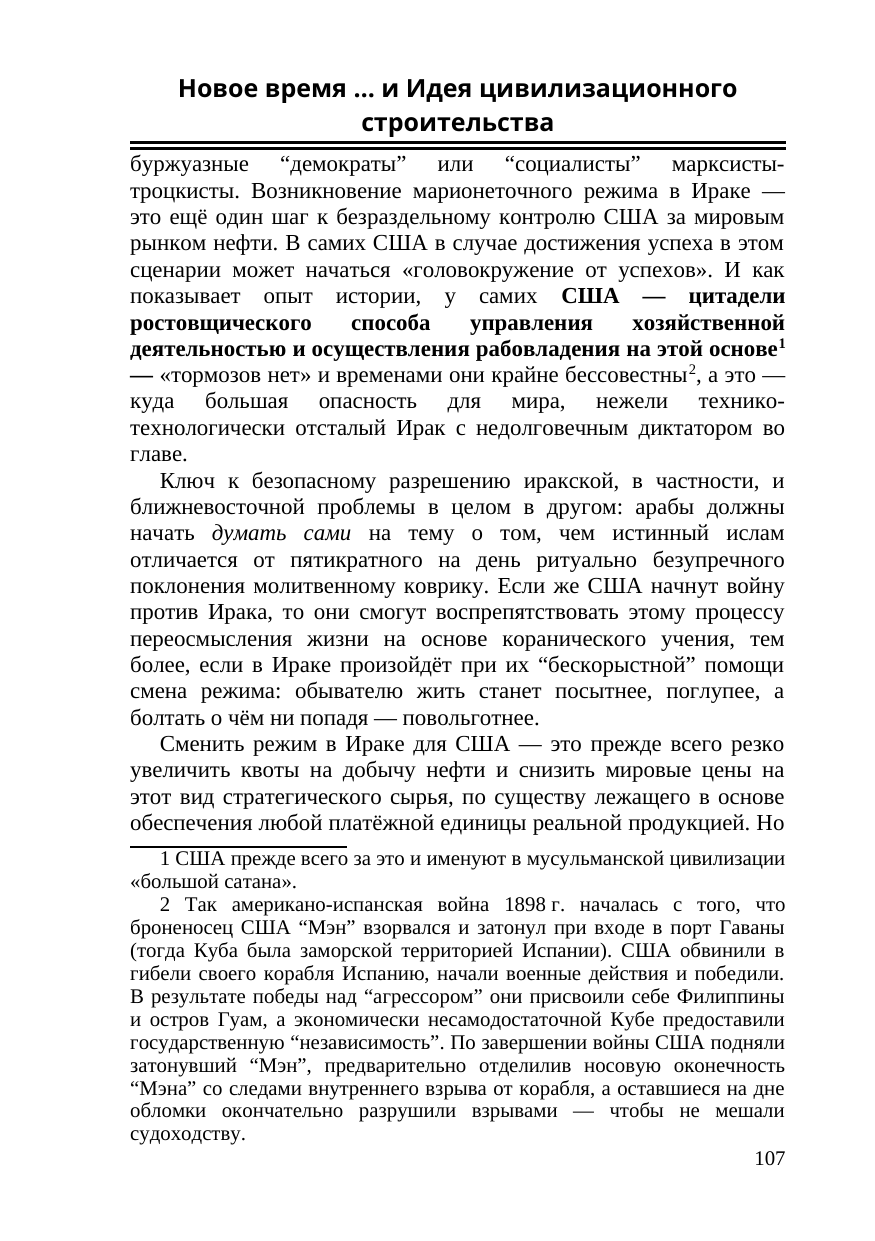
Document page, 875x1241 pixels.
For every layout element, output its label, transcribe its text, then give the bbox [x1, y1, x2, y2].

text Сменить режим в Ираке для США — это прежде всего резко увеличить квоты на добычу нефти и снизить мировые цены на этот вид стратегического сырья, по существу лежащего в основе обеспечения любой платёжной единицы реальной продукцией. Но [130, 730, 786, 836]
text США прежде всего за это и именуют в мусульманской цивилизации «большой сатана». [130, 847, 786, 893]
text Так американо-испанская война 1898 г. началась с того, что броненосец США “Мэн” взорвался и затонул при входе в порт Гаваны (тогда Куба была заморской территорией Испании). США обвинили в гибели своего корабля Испанию, начали военные действия и победили. В результате победы над “агрессором” они присвоили себе Филиппины и остров Гуам, а экономически несамодостаточной Кубе предоставили государственную “независимость”. По завершении войны США подняли затонувший “Мэн”, предварительно отделилив носовую оконечность “Мэна” со следами внутреннего взрыва от корабля, а оставшиеся на дне обломки окончательно разрушили взрывами — чтобы не мешали судоходству. [130, 893, 786, 1145]
text буржуазные “демократы” или “социалисты” марксисты-троцкисты. Возникновение марионеточного режима в Ираке — это ещё один шаг к безраздельному контролю США за мировым рынком нефти. В самих США в случае достижения успеха в этом сценарии может начаться «головокружение от успехов». И как показывает опыт истории, у самих США — цитадели ростовщического способа управления хозяйственной деятельностью и осуществления рабовладения на этой основе — «тормозов нет» и временами они крайне бессовестны, а это — куда большая опасность для мира, нежели технико-технологически отсталый Ирак с недолговечным диктатором во главе. [130, 150, 786, 467]
text Ключ к безопасному разрешению иракской, в частности, и ближневосточной проблемы в целом в другом: арабы должны начать думать сами на тему о том, чем истинный ислам отличается от пятикратного на день ритуально безупречного поклонения молитвенному коврику. Если же США начнут войну против Ирака, то они смогут воспрепятствовать этому процессу переосмысления жизни на основе коранического учения, тем более, если в Ираке произойдёт при их “бескорыстной” помощи смена режима: обывателю жить станет посытнее, поглупее, а болтать о чём ни попадя — повольготнее. [130, 467, 786, 730]
